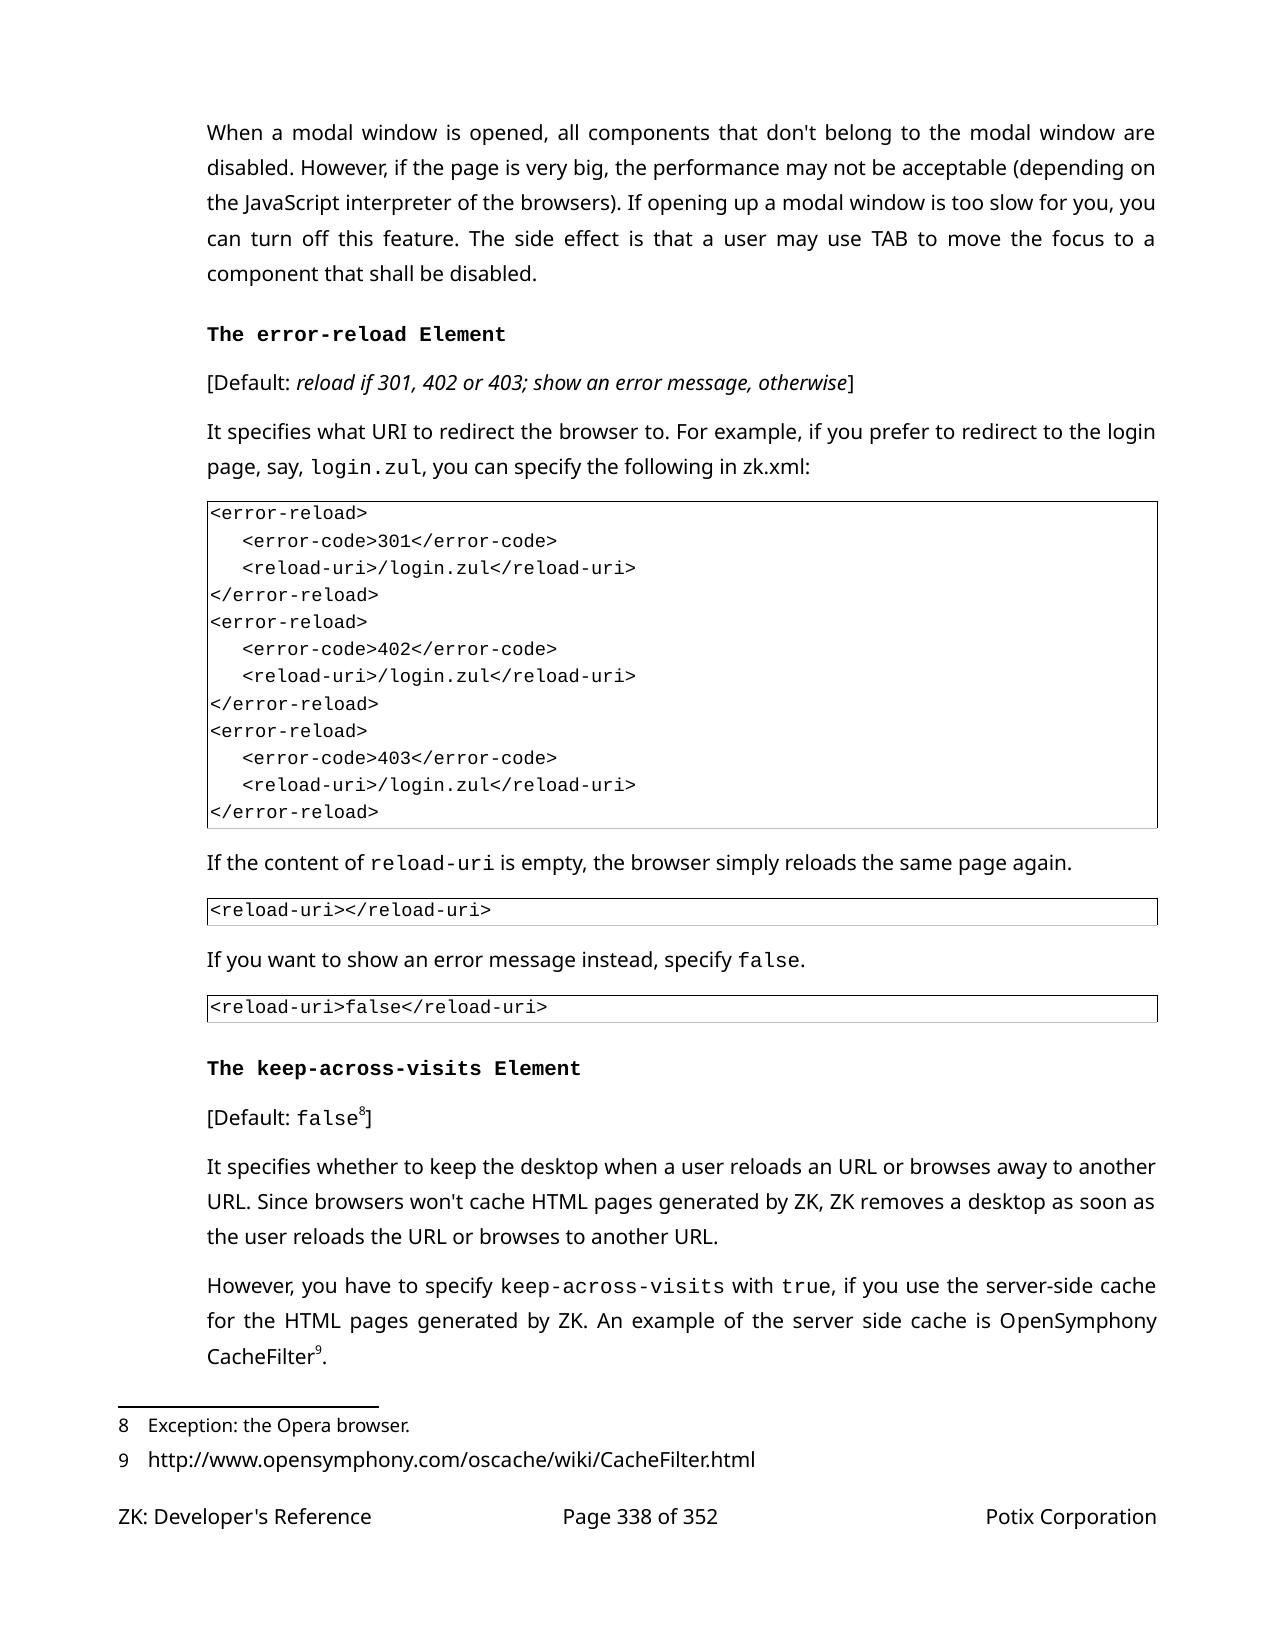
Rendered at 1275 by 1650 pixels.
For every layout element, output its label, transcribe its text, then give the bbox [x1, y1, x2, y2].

text If you want to show an error message instead, specify false. [207, 945, 1157, 974]
text <error-code>402</error-code> [208, 637, 1157, 661]
subtitle The error-reload Element [207, 324, 1157, 347]
text It specifies what URI to redirect the browser to. For example, if you prefer to redirect to the login page, say, login.zul, you can specify the following in zk.xml: [207, 417, 1157, 481]
text [Default: false] [207, 1103, 1157, 1131]
text http://www.opensymphony.com/oscache/wiki/CacheFilter.html [118, 1445, 1157, 1473]
text [Default: reload if 301, 402 or 403; show an error message, otherwise] [207, 368, 1157, 396]
text <reload-uri></reload-uri> [208, 899, 1157, 925]
text <reload-uri>/login.zul</reload-uri> [208, 773, 1157, 797]
text <reload-uri>/login.zul</reload-uri> [208, 664, 1157, 689]
text <error-code>301</error-code> [208, 528, 1157, 553]
text It specifies whether to keep the desktop when a user reloads an URL or browses away to another URL. Since browsers won't cache HTML pages generated by ZK, ZK removes a desktop as soon as the user reloads the URL or browses to another URL. [207, 1152, 1157, 1250]
text <error-reload> [208, 502, 1157, 526]
text If the content of reload-uri is empty, the browser simply reloads the same page again. [207, 848, 1157, 877]
text <reload-uri>/login.zul</reload-uri> [208, 556, 1157, 580]
text </error-reload> [208, 800, 1157, 828]
text <error-reload> [208, 719, 1157, 743]
text </error-reload> [208, 583, 1157, 607]
text Exception: the Opera browser. [118, 1413, 1157, 1438]
text </error-reload> [208, 692, 1157, 716]
text <reload-uri>false</reload-uri> [208, 996, 1157, 1022]
subtitle The keep-across-visits Element [207, 1058, 1157, 1082]
text <error-code>403</error-code> [208, 746, 1157, 770]
text When a modal window is opened, all components that don't belong to the modal window are disabled. However, if the page is very big, the performance may not be acceptable (depending on the JavaScript interpreter of the browsers). If opening up a modal window is too slow for you, you can turn off this feature. The side effect is that a user may use TAB to move the focus to a component that shall be disabled. [207, 118, 1157, 287]
text However, you have to specify keep-across-visits with true, if you use the server-side cache for the HTML pages generated by ZK. An example of the server side cache is OpenSymphony CacheFilter. [207, 1271, 1157, 1370]
text <error-reload> [208, 610, 1157, 634]
